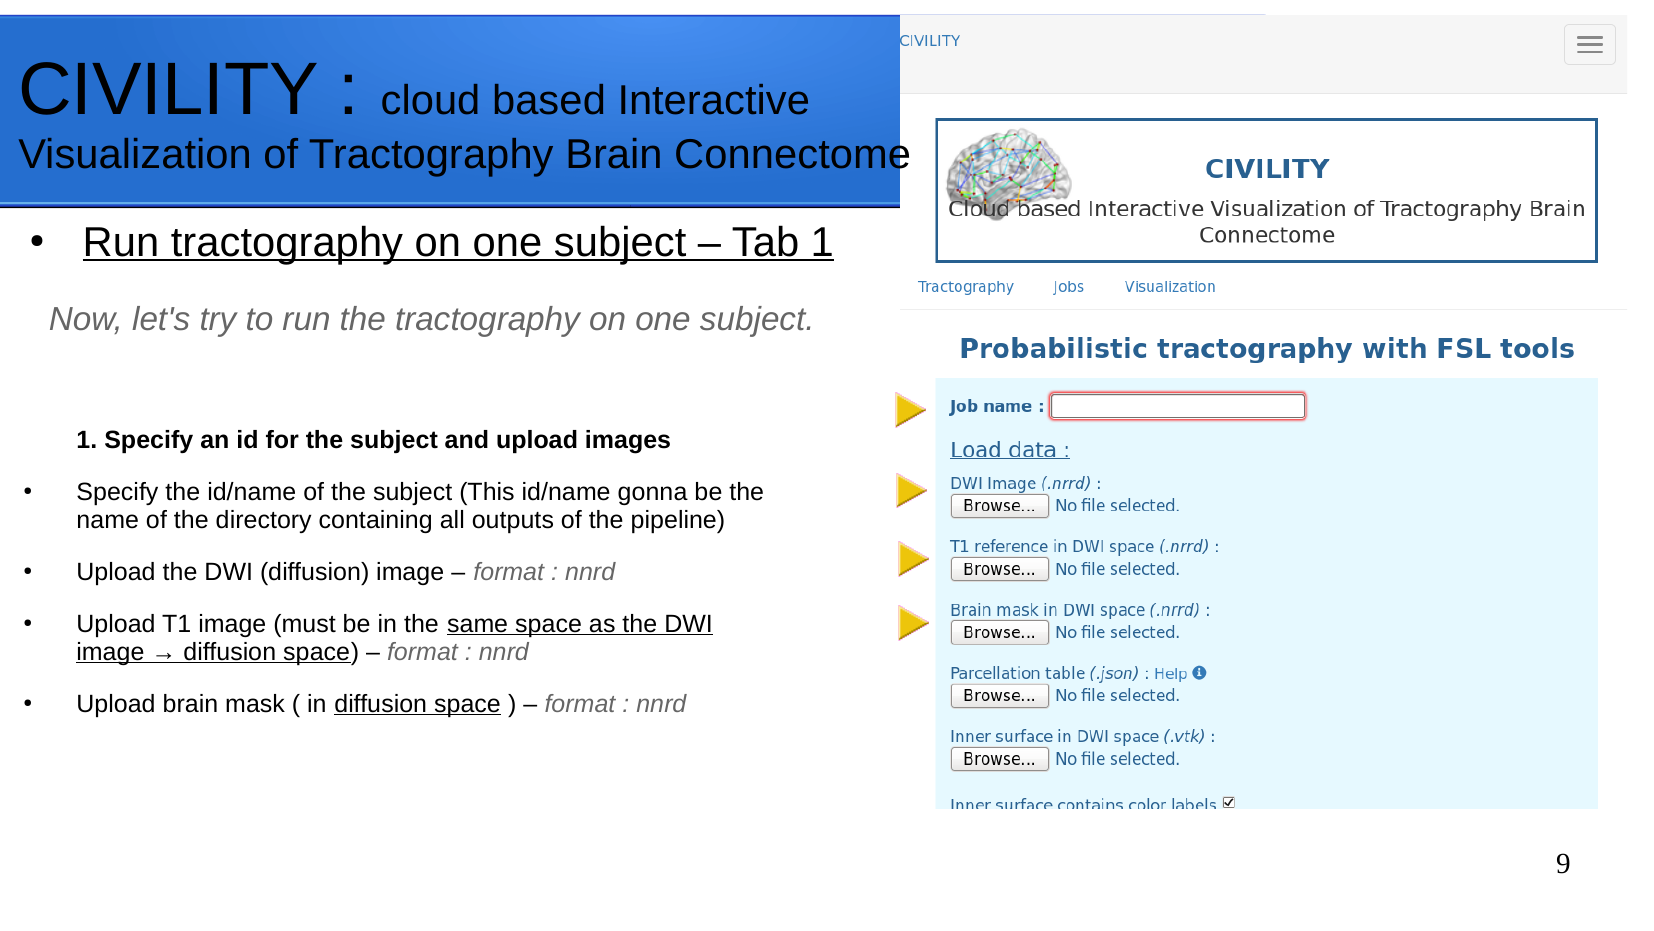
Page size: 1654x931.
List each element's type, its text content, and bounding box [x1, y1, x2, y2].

picture [0, 13, 1628, 809]
list Run tractography on one subject – Tab 1 [11, 218, 1501, 758]
text_box 1. Specify an id for the subject and upload images Specify the id/name of the subject (This id/name gonna be the name of the directory containing all outputs of the pipeline) Upload the DWI (diffusion) image – format : nnrd Upload T1 image (must be in the same space as the DWI image → diffusion space) – format : nnrd Upload brain mask ( in diffusion space ) – format : nnrd [5, 426, 781, 856]
title CIVILITY : cloud based Interactive Visualization of Tractography Brain Connectome [18, 35, 961, 189]
